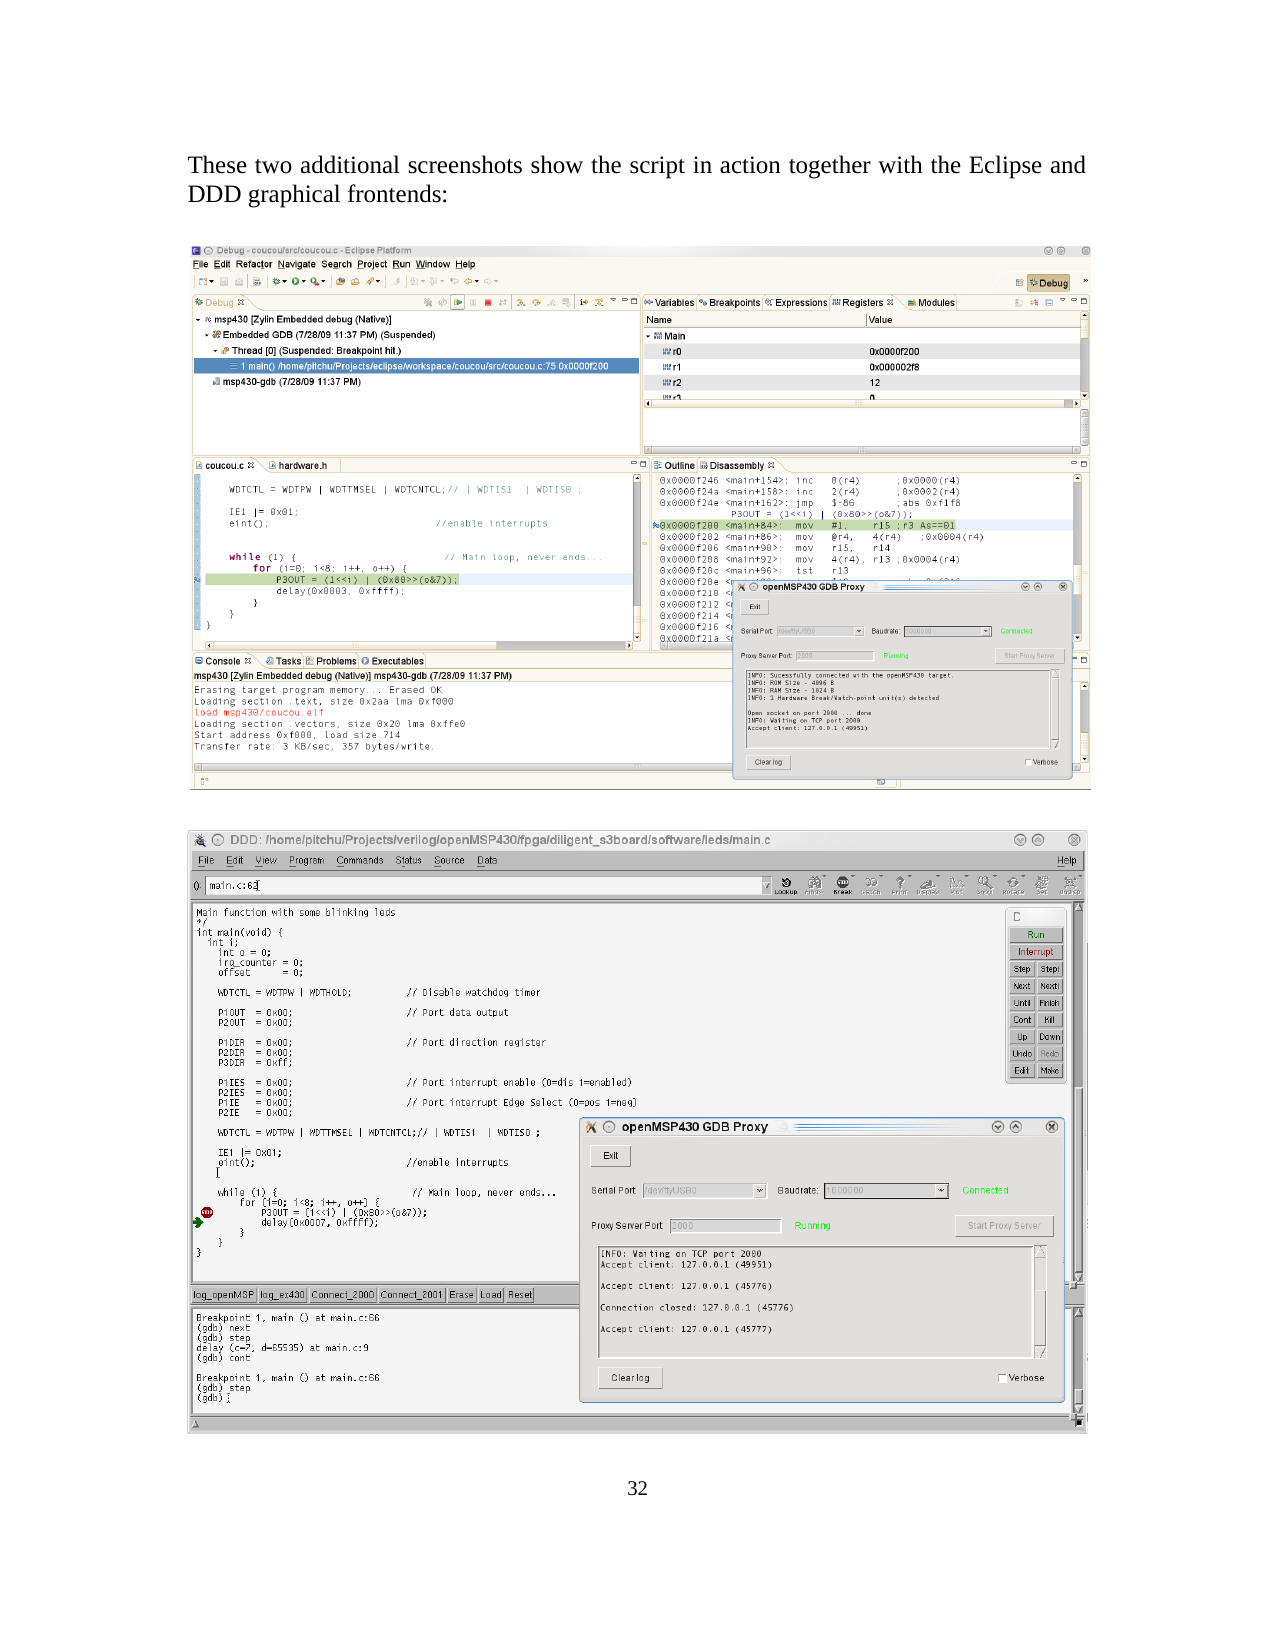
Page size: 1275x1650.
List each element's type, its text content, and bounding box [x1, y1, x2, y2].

picture [187, 830, 1088, 1434]
text These two additional screenshots show the script in action together with the Eclipse and DDD graphical frontends: [187, 150, 1088, 207]
picture [190, 246, 1092, 790]
